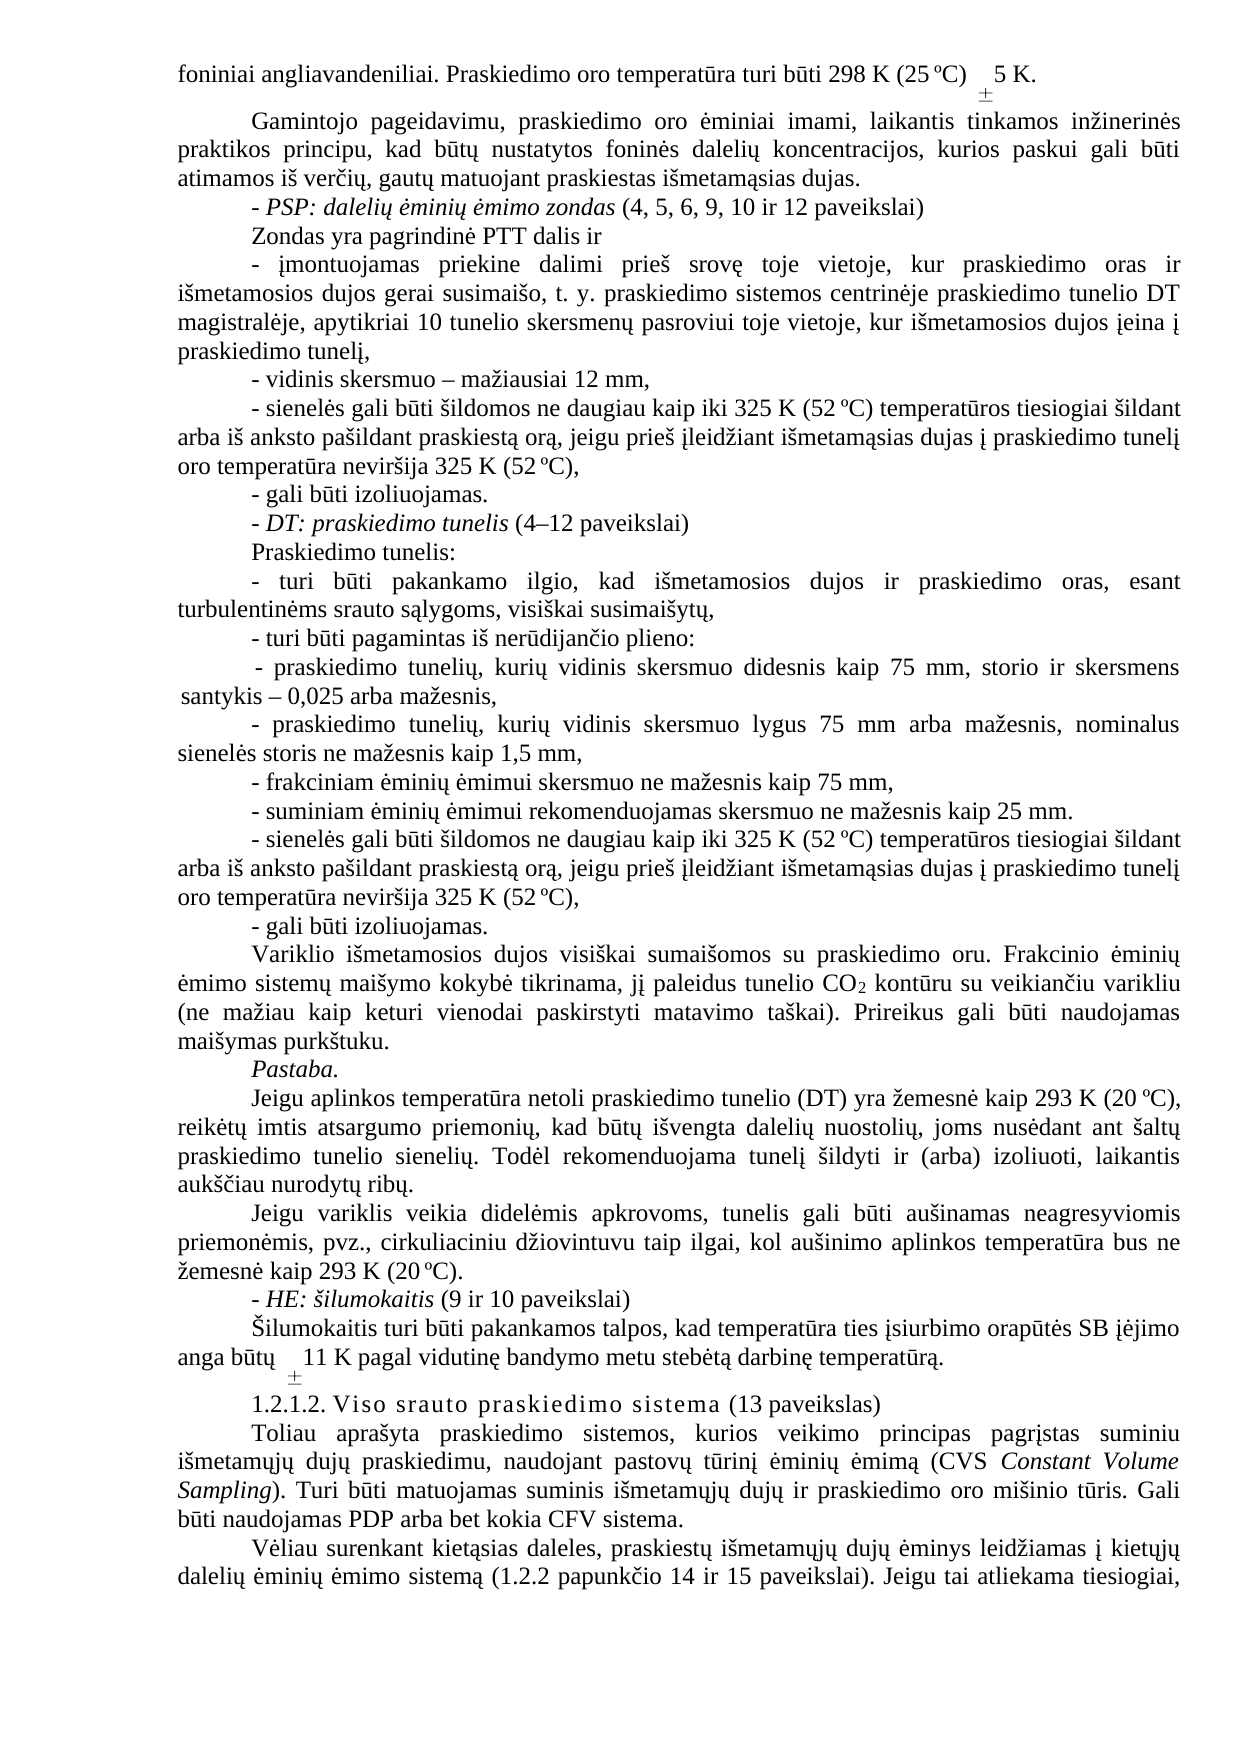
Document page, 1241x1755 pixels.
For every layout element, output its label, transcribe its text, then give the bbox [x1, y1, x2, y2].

text - frakciniam ėminių ėmimui skersmuo ne mažesnis kaip 75 mm, [177, 767, 1181, 796]
text Pastaba. [177, 1054, 1181, 1083]
text - gali būti izoliuojamas. [177, 911, 1181, 939]
text Zondas yra pagrindinė PTT dalis ir [177, 221, 1181, 249]
text - turi būti pakankamo ilgio, kad išmetamosios dujos ir praskiedimo oras, esant turbulentinėms srauto sąlygoms, visiškai susimaišytų, [177, 566, 1181, 623]
text - suminiam ėminių ėmimui rekomenduojamas skersmuo ne mažesnis kaip 25 mm. [177, 796, 1181, 824]
text foniniai angliavandeniliai. Praskiedimo oro temperatūra turi būti 298 K (25 ºC) 5 K. [177, 59, 1181, 106]
text - DT: praskiedimo tunelis (4–12 paveikslai) [177, 508, 1181, 537]
text Šilumokaitis turi būti pakankamos talpos, kad temperatūra ties įsiurbimo orapūtės SB įėjimo anga būtų 11 K pagal vidutinę bandymo metu stebėtą darbinę temperatūrą. [177, 1313, 1181, 1389]
text - PSP: dalelių ėminių ėmimo zondas (4, 5, 6, 9, 10 ir 12 paveikslai) [177, 192, 1181, 221]
text Toliau aprašyta praskiedimo sistemos, kurios veikimo principas pagrįstas suminiu išmetamųjų dujų praskiedimu, naudojant pastovų tūrinį ėminių ėmimą (CVS Constant Volume Sampling). Turi būti matuojamas suminis išmetamųjų dujų ir praskiedimo oro mišinio tūris. Gali būti naudojamas PDP arba bet kokia CFV sistema. [177, 1418, 1181, 1533]
text - praskiedimo tunelių, kurių vidinis skersmuo lygus 75 mm arba mažesnis, nominalus sienelės storis ne mažesnis kaip 1,5 mm, [177, 709, 1181, 767]
text - HE: šilumokaitis (9 ir 10 paveikslai) [177, 1284, 1181, 1313]
text Jeigu aplinkos temperatūra netoli praskiedimo tunelio (DT) yra žemesnė kaip 293 K (20 ºC), reikėtų imtis atsargumo priemonių, kad būtų išvengta dalelių nuostolių, joms nusėdant ant šaltų praskiedimo tunelio sienelių. Todėl rekomenduojama tunelį šildyti ir (arba) izoliuoti, laikantis aukščiau nurodytų ribų. [177, 1083, 1181, 1198]
text - praskiedimo tunelių, kurių vidinis skersmuo didesnis kaip 75 mm, storio ir skersmens santykis – 0,025 arba mažesnis, [181, 652, 1181, 709]
text - sienelės gali būti šildomos ne daugiau kaip iki 325 K (52 ºC) temperatūros tiesiogiai šildant arba iš anksto pašildant praskiestą orą, jeigu prieš įleidžiant išmetamąsias dujas į praskiedimo tunelį oro temperatūra neviršija 325 K (52 ºC), [177, 824, 1181, 911]
text 1.2.1.2. Viso srauto praskiedimo sistema (13 paveikslas) [177, 1389, 1181, 1418]
text - gali būti izoliuojamas. [177, 479, 1181, 508]
text Vėliau surenkant kietąsias daleles, praskiestų išmetamųjų dujų ėminys leidžiamas į kietųjų dalelių ėminių ėmimo sistemą (1.2.2 papunkčio 14 ir 15 paveikslai). Jeigu tai atliekama tiesiogiai, [177, 1533, 1181, 1590]
text Jeigu variklis veikia didelėmis apkrovoms, tunelis gali būti aušinamas neagresyviomis priemonėmis, pvz., cirkuliaciniu džiovintuvu taip ilgai, kol aušinimo aplinkos temperatūra bus ne žemesnė kaip 293 K (20 ºC). [177, 1198, 1181, 1284]
text Gamintojo pageidavimu, praskiedimo oro ėminiai imami, laikantis tinkamos inžinerinės praktikos principu, kad būtų nustatytos foninės dalelių koncentracijos, kurios paskui gali būti atimamos iš verčių, gautų matuojant praskiestas išmetamąsias dujas. [177, 106, 1181, 192]
text Praskiedimo tunelis: [177, 537, 1181, 566]
text - turi būti pagamintas iš nerūdijančio plieno: [177, 623, 1181, 652]
text - įmontuojamas priekine dalimi prieš srovę toje vietoje, kur praskiedimo oras ir išmetamosios dujos gerai susimaišo, t. y. praskiedimo sistemos centrinėje praskiedimo tunelio DT magistralėje, apytikriai 10 tunelio skersmenų pasroviui toje vietoje, kur išmetamosios dujos įeina į praskiedimo tunelį, [177, 249, 1181, 364]
text - vidinis skersmuo – mažiausiai 12 mm, [177, 364, 1181, 393]
text Variklio išmetamosios dujos visiškai sumaišomos su praskiedimo oru. Frakcinio ėminių ėmimo sistemų maišymo kokybė tikrinama, jį paleidus tunelio CO2 kontūru su veikiančiu varikliu (ne mažiau kaip keturi vienodai paskirstyti matavimo taškai). Prireikus gali būti naudojamas maišymas purkštuku. [177, 939, 1181, 1054]
text - sienelės gali būti šildomos ne daugiau kaip iki 325 K (52 ºC) temperatūros tiesiogiai šildant arba iš anksto pašildant praskiestą orą, jeigu prieš įleidžiant išmetamąsias dujas į praskiedimo tunelį oro temperatūra neviršija 325 K (52 ºC), [177, 393, 1181, 479]
